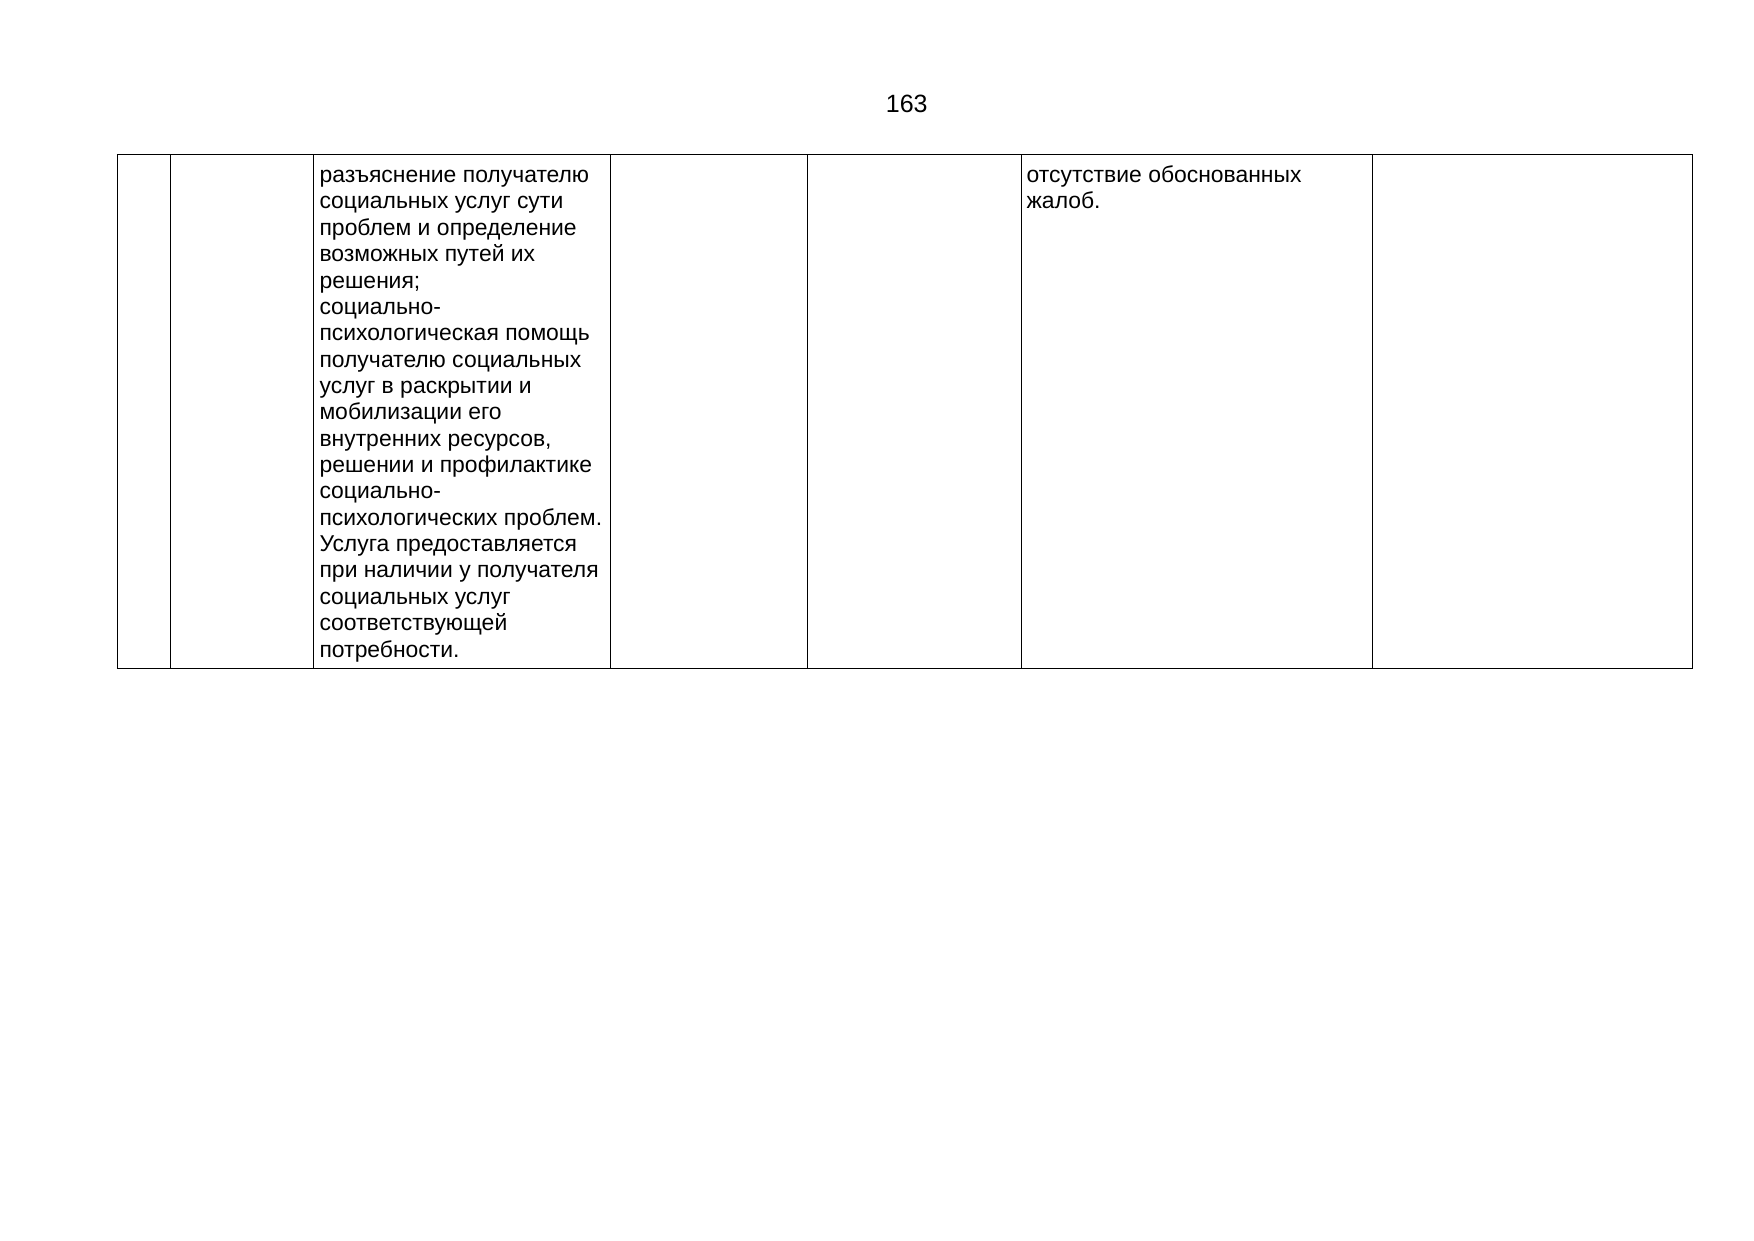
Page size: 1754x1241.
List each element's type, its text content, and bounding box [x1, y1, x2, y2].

table_cell [808, 155, 1021, 668]
table_cell [1373, 155, 1692, 668]
table_cell [611, 155, 807, 668]
table_cell отсутствие обоснованных жалоб. [1022, 155, 1372, 668]
table_cell разъяснение получателю социальных услуг сути проблем и определение возможных путей их решения; социально-психологическая помощь получателю социальных услуг в раскрытии и мобилизации его внутренних ресурсов, решении и профилактике социально-психологических проблем. Услуга предоставляется при наличии у получателя социальных услуг соответствующей потребности. [314, 155, 610, 668]
table_cell [118, 155, 170, 668]
table_cell [171, 155, 313, 668]
